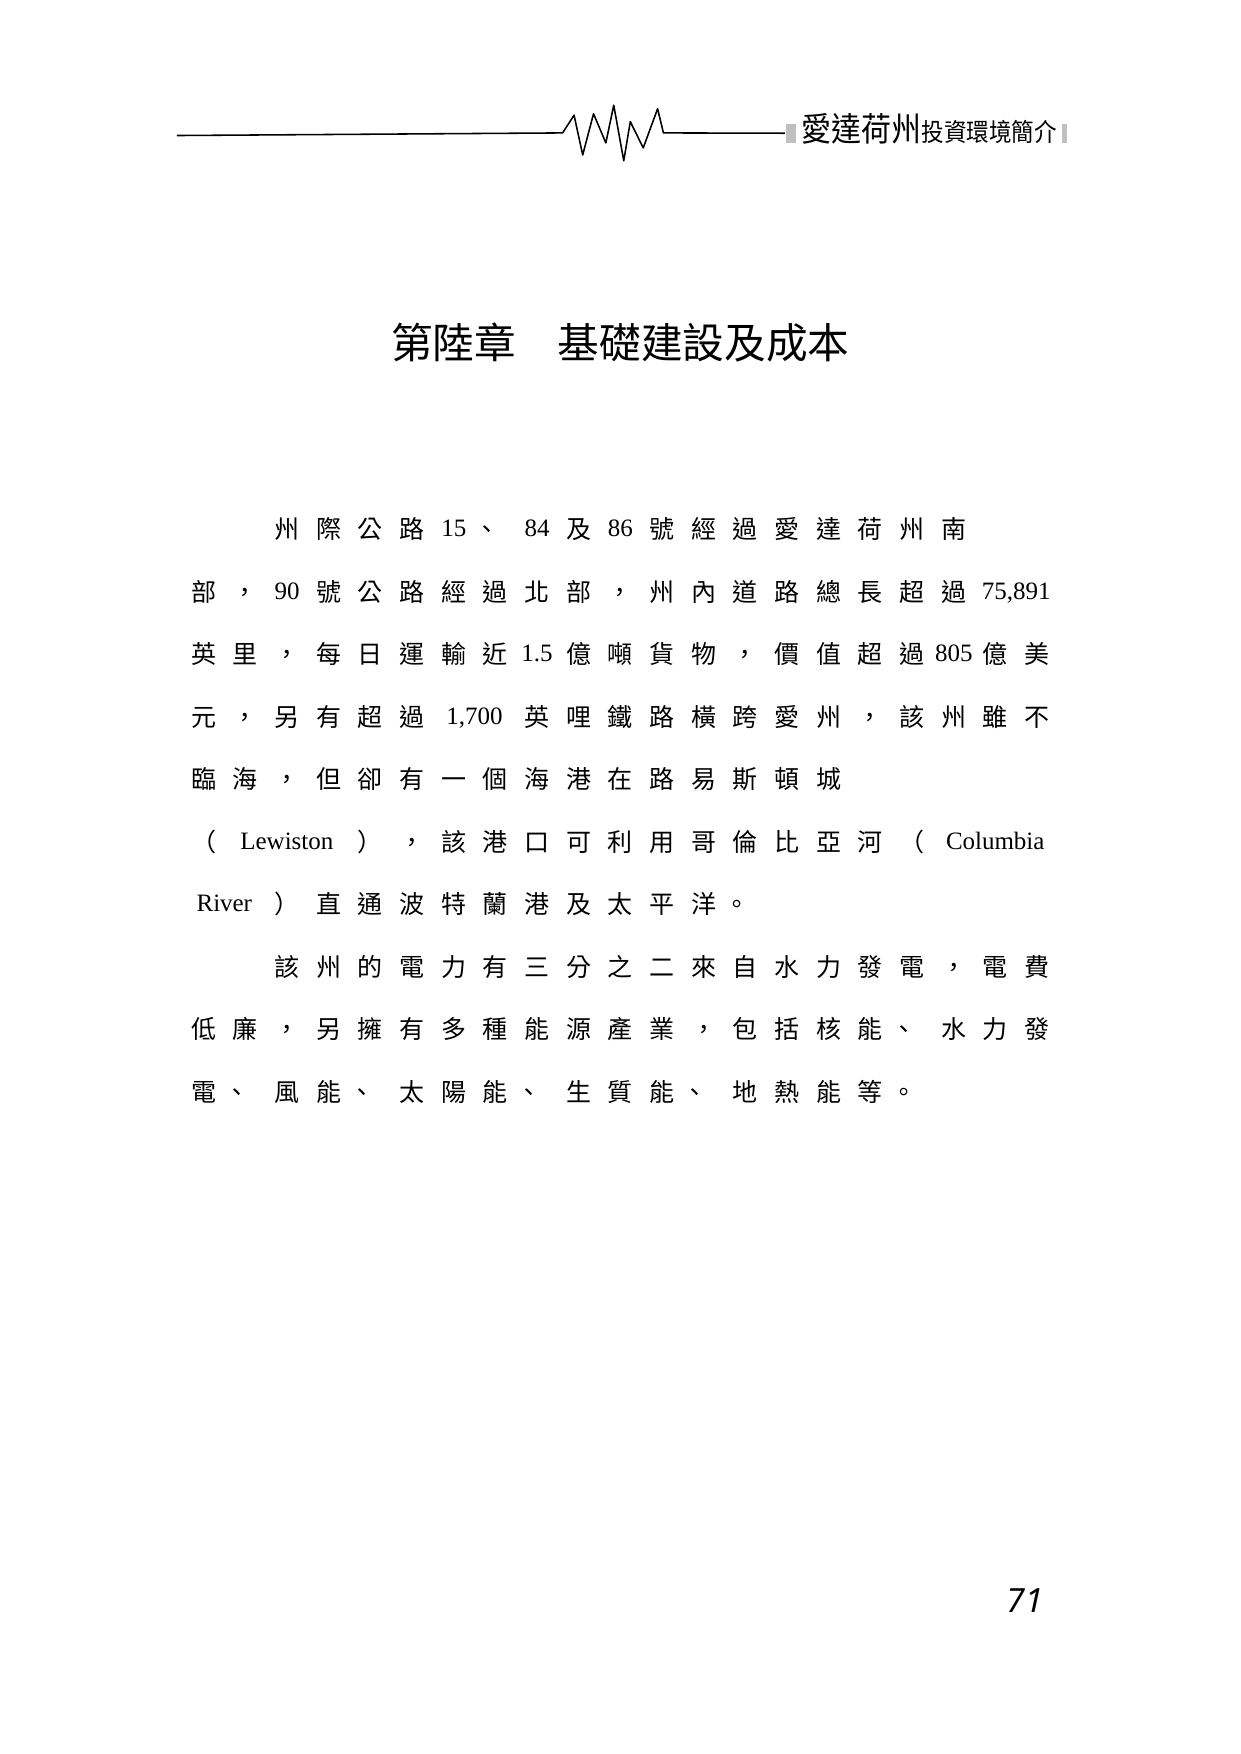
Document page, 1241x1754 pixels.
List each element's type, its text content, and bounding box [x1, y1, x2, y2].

text 州際公路15、84及86號經過愛達荷州南部，90號公路經過北部，州內道路總長超過75,891英里，每日運輸近1.5億噸貨物，價值超過805億美元，另有超過1,700英哩鐵路橫跨愛州，該州雖不臨海，但卻有一個海港在路易斯頓城（Lewiston），該港口可利用哥倫比亞河（Columbia River）直通波特蘭港及太平洋。 [183, 486, 1058, 924]
text 該州的電力有三分之二來自水力發電，電費低廉，另擁有多種能源產業，包括核能、水力發電、風能、太陽能、生質能、地熱能等。 [183, 924, 1058, 1111]
text 第陸章 基礎建設及成本 [183, 299, 1058, 361]
